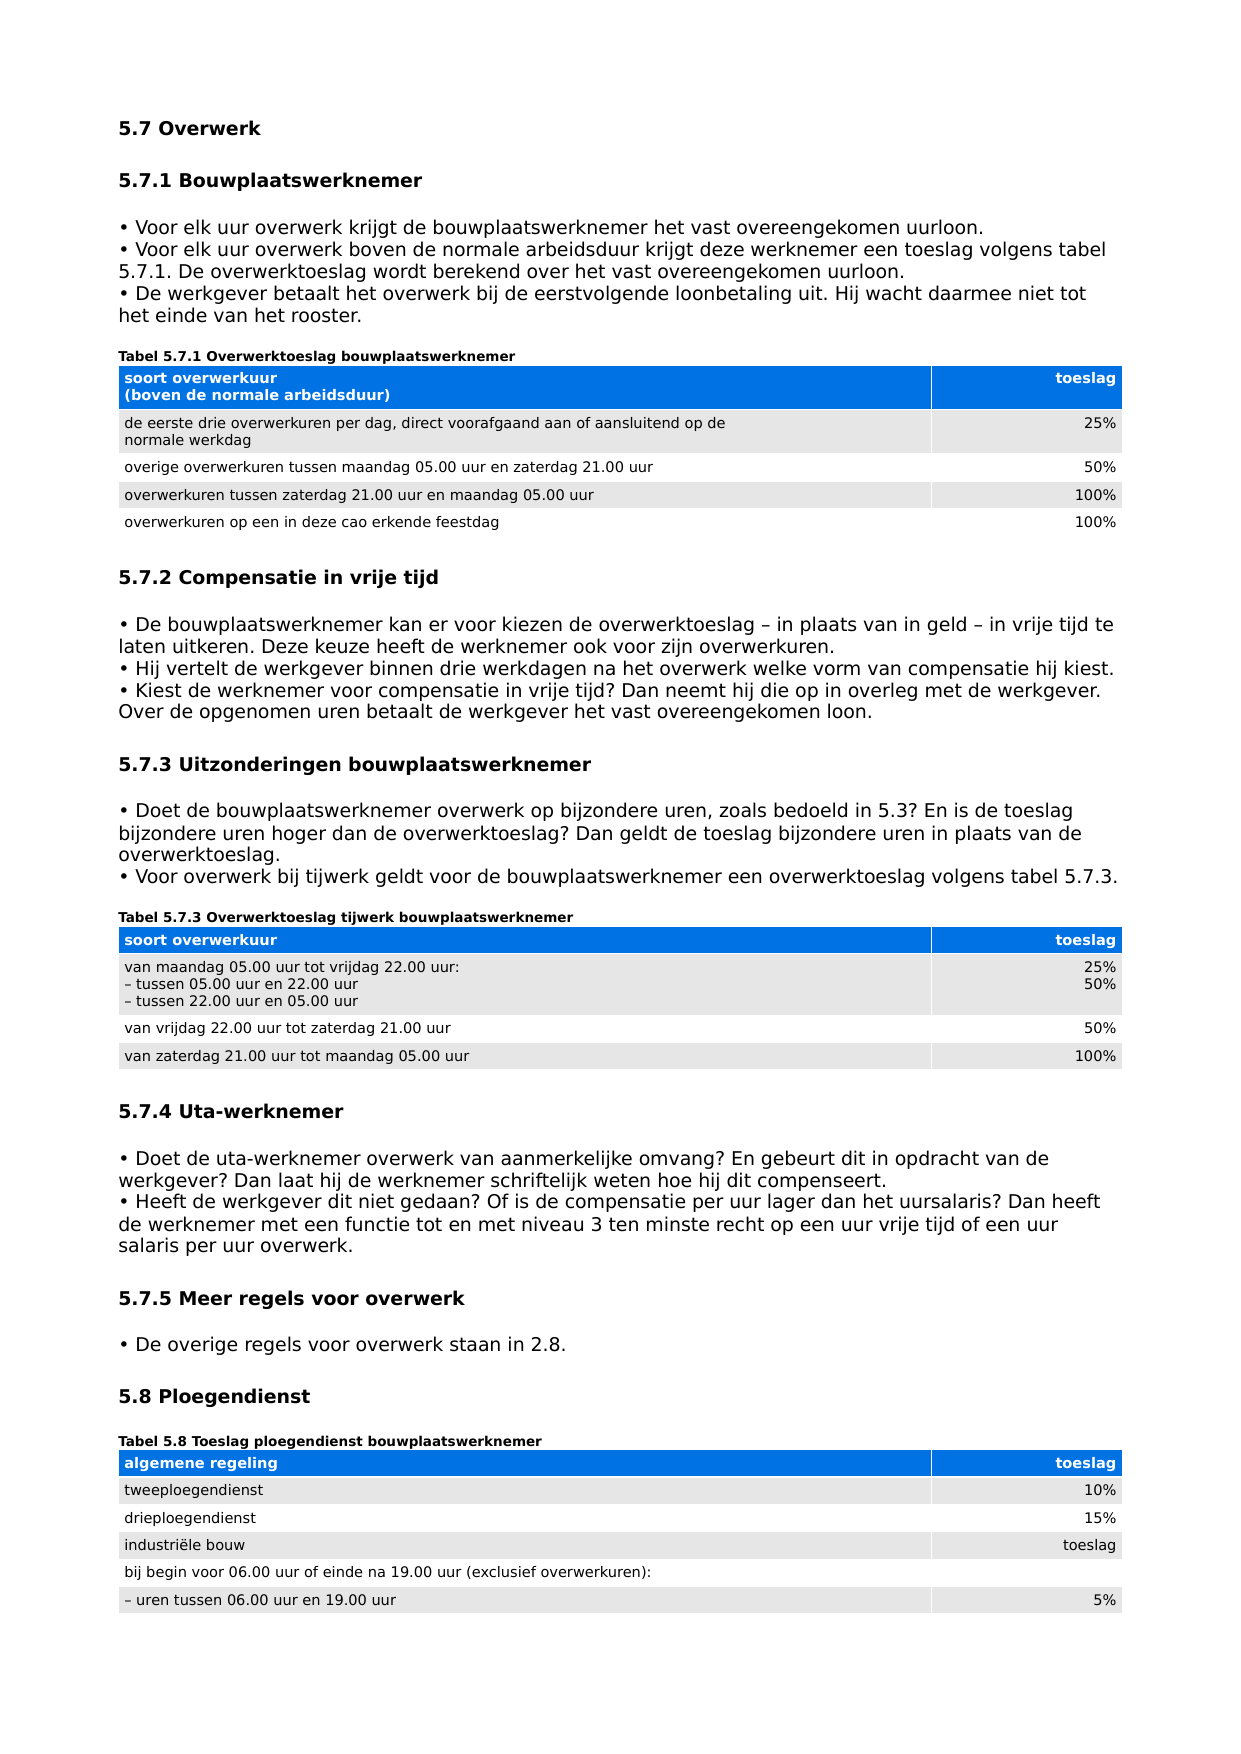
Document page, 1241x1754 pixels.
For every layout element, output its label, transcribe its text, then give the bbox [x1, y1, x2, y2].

text • Doet de bouwplaatswerknemer overwerk op bijzondere uren, zoals bedoeld in 5.3? En is de toeslag bijzondere uren hoger dan de overwerktoeslag? Dan geldt de toeslag bijzondere uren in plaats van de overwerktoeslag. [118, 800, 1122, 866]
table_cell toeslag [932, 927, 1122, 953]
table_cell overwerkuren op een in deze cao erkende feestdag [119, 509, 931, 536]
table_header Tabel 5.7.1 Overwerktoeslag bouwplaatswerknemer [118, 349, 1122, 364]
text • Kiest de werknemer voor compensatie in vrije tijd? Dan neemt hij die op in overleg met de werkgever. Over de opgenomen uren betaalt de werkgever het vast overeengekomen loon. [118, 679, 1122, 723]
subtitle 5.7.5 Meer regels voor overwerk [118, 1287, 1122, 1309]
subtitle 5.8 Ploegendienst [118, 1386, 1122, 1408]
table_header Tabel 5.7.3 Overwerktoeslag tijwerk bouwplaatswerknemer [118, 910, 1122, 926]
subtitle 5.7.4 Uta-werknemer [118, 1101, 1122, 1122]
table_cell de eerste drie overwerkuren per dag, direct voorafgaand aan of aansluitend op de normale werkdag [119, 410, 931, 453]
table_cell van zaterdag 21.00 uur tot maandag 05.00 uur [119, 1043, 931, 1069]
text • De werkgever betaalt het overwerk bij de eerstvolgende loonbetaling uit. Hij wacht daarmee niet tot het einde van het rooster. [118, 283, 1122, 327]
table_cell 100% [932, 509, 1122, 536]
table_cell van vrijdag 22.00 uur tot zaterdag 21.00 uur [119, 1016, 931, 1042]
table_cell soort overwerkuur [119, 927, 931, 953]
table_cell [932, 1560, 1122, 1586]
table_cell 15% [932, 1505, 1122, 1531]
table_cell overwerkuren tussen zaterdag 21.00 uur en maandag 05.00 uur [119, 482, 931, 508]
table_cell algemene regeling [119, 1450, 931, 1476]
table_cell 25% 50% [932, 954, 1122, 1015]
table_cell 25% [932, 410, 1122, 453]
table_cell drieploegendienst [119, 1505, 931, 1531]
text • De bouwplaatswerknemer kan er voor kiezen de overwerktoeslag – in plaats van in geld – in vrije tijd te laten uitkeren. Deze keuze heeft de werknemer ook voor zijn overwerkuren. [118, 613, 1122, 657]
table_cell 10% [932, 1478, 1122, 1504]
text • Hij vertelt de werkgever binnen drie werkdagen na het overwerk welke vorm van compensatie hij kiest. [118, 657, 1122, 679]
table_cell 50% [932, 1016, 1122, 1042]
table_cell van maandag 05.00 uur tot vrijdag 22.00 uur: – tussen 05.00 uur en 22.00 uur – tussen 22.00 uur en 05.00 uur [119, 954, 931, 1015]
table_cell soort overwerkuur (boven de normale arbeidsduur) [119, 366, 931, 409]
table_cell toeslag [932, 1450, 1122, 1476]
text • Voor overwerk bij tijwerk geldt voor de bouwplaatswerknemer een overwerktoeslag volgens tabel 5.7.3. [118, 866, 1122, 888]
table_cell toeslag [932, 366, 1122, 409]
subtitle 5.7 Overwerk [118, 118, 1122, 140]
text • Voor elk uur overwerk krijgt de bouwplaatswerknemer het vast overeengekomen uurloon. [118, 217, 1122, 239]
table_cell bij begin voor 06.00 uur of einde na 19.00 uur (exclusief overwerkuren): [119, 1560, 931, 1586]
text • Voor elk uur overwerk boven de normale arbeidsduur krijgt deze werknemer een toeslag volgens tabel 5.7.1. De overwerktoeslag wordt berekend over het vast overeengekomen uurloon. [118, 239, 1122, 283]
subtitle 5.7.3 Uitzonderingen bouwplaatswerknemer [118, 753, 1122, 775]
subtitle 5.7.2 Compensatie in vrije tijd [118, 567, 1122, 588]
subtitle 5.7.1 Bouwplaatswerknemer [118, 170, 1122, 192]
text • Heeft de werkgever dit niet gedaan? Of is de compensatie per uur lager dan het uursalaris? Dan heeft de werknemer met een functie tot en met niveau 3 ten minste recht op een uur vrije tijd of een uur salaris per uur overwerk. [118, 1191, 1122, 1257]
table_cell 100% [932, 1043, 1122, 1069]
table_cell 5% [932, 1587, 1122, 1613]
table_cell – uren tussen 06.00 uur en 19.00 uur [119, 1587, 931, 1613]
table_cell tweeploegendienst [119, 1478, 931, 1504]
text • De overige regels voor overwerk staan in 2.8. [118, 1334, 1122, 1356]
table_header Tabel 5.8 Toeslag ploegendienst bouwplaatswerknemer [118, 1433, 1122, 1449]
table_cell overige overwerkuren tussen maandag 05.00 uur en zaterdag 21.00 uur [119, 454, 931, 481]
text • Doet de uta-werknemer overwerk van aanmerkelijke omvang? En gebeurt dit in opdracht van de werkgever? Dan laat hij de werknemer schriftelijk weten hoe hij dit compenseert. [118, 1147, 1122, 1191]
table_cell toeslag [932, 1532, 1122, 1559]
table_cell industriële bouw [119, 1532, 931, 1559]
table_cell 50% [932, 454, 1122, 481]
table_cell 100% [932, 482, 1122, 508]
